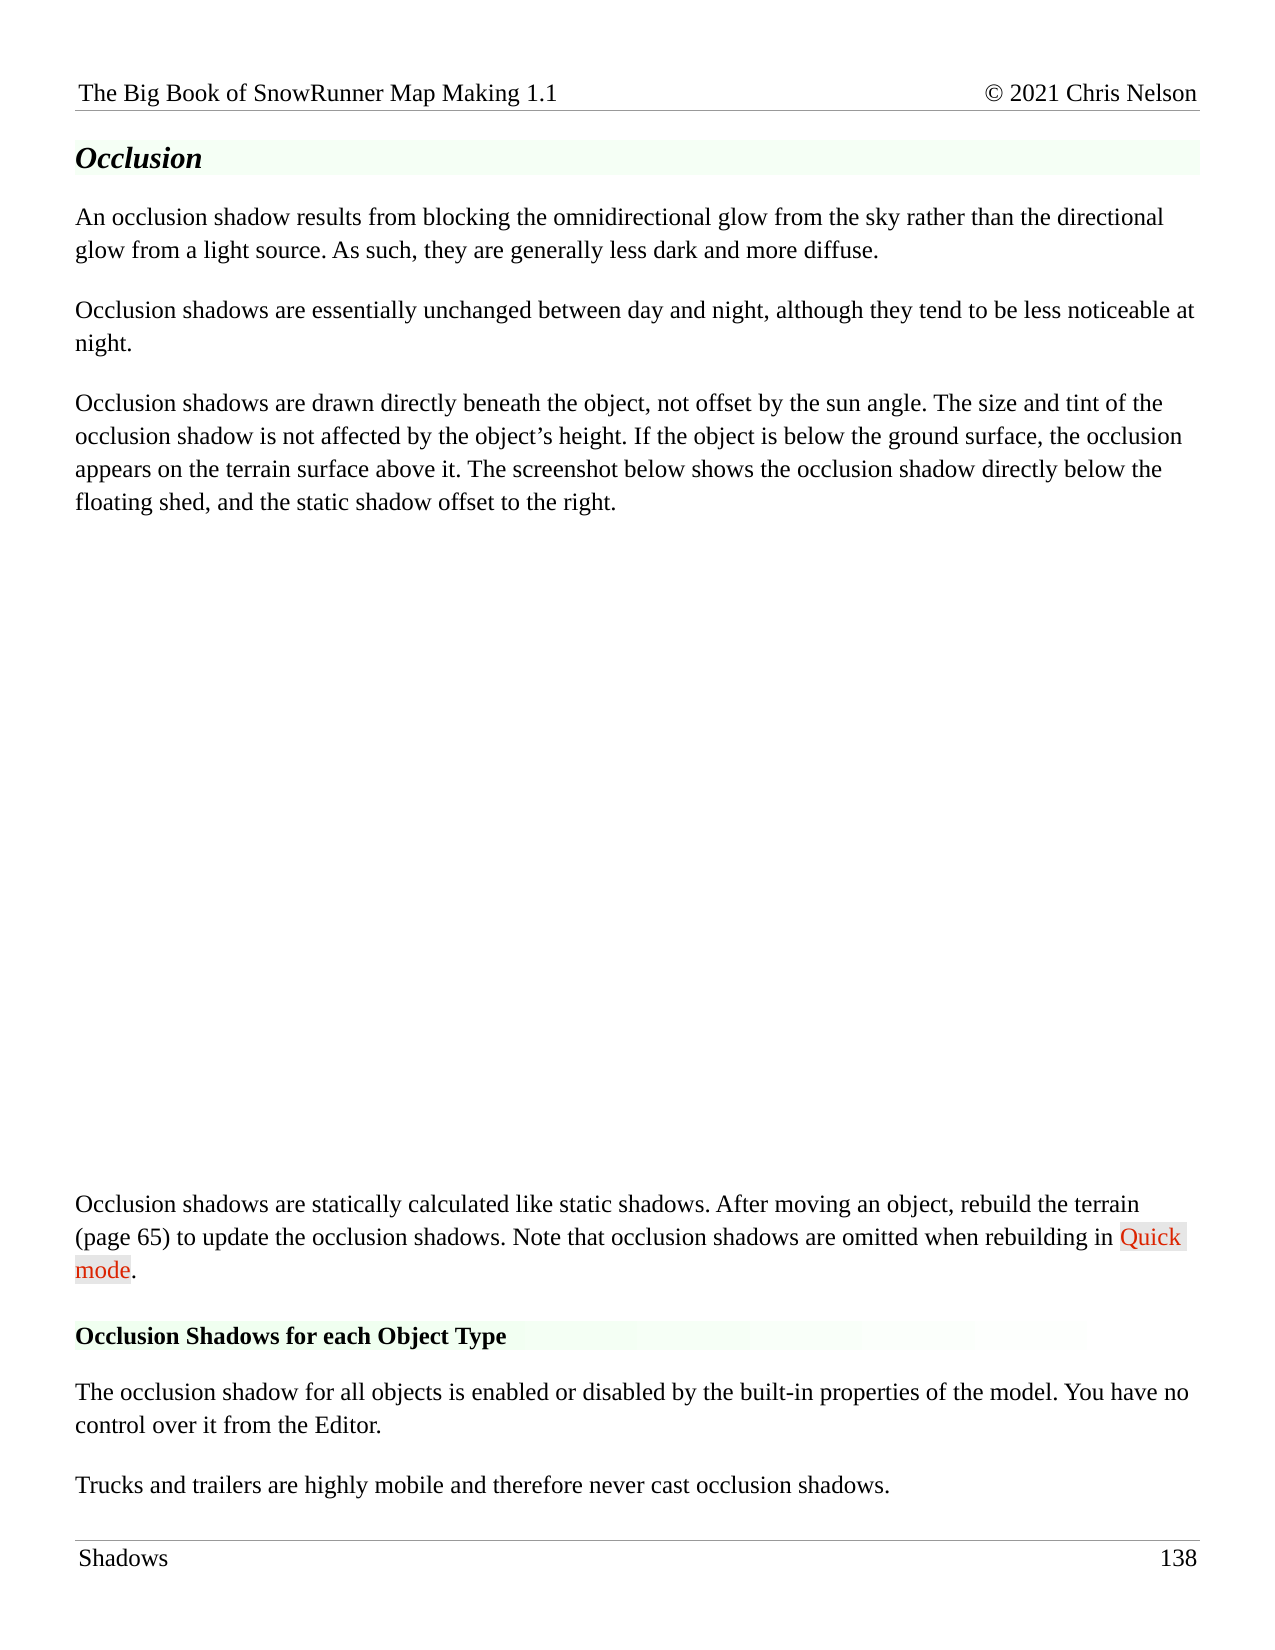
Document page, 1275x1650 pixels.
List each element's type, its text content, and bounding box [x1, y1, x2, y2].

text The occlusion shadow for all objects is enabled or disabled by the built-in properties of the model. You have no control over it from the Editor. [75, 1377, 1200, 1439]
subtitle Occlusion [75, 140, 1200, 175]
text Occlusion shadows are statically calculated like static shadows. After moving an object, rebuild the terrain (page 65) to update the occlusion shadows. Note that occlusion shadows are omitted when rebuilding in Quick mode. [75, 1189, 1200, 1284]
text Occlusion shadows are drawn directly beneath the object, not offset by the sun angle. The size and tint of the occlusion shadow is not affected by the object’s height. If the object is below the ground surface, the occlusion appears on the terrain surface above it. The screenshot below shows the occlusion shadow directly below the floating shed, and the static shadow offset to the right. [75, 388, 1200, 516]
text Trucks and trailers are highly mobile and therefore never cast occlusion shadows. [75, 1470, 1200, 1499]
text Occlusion shadows are essentially unchanged between day and night, although they tend to be less noticeable at night. [75, 295, 1200, 357]
subtitle Occlusion Shadows for each Object Type [75, 1321, 1200, 1350]
text An occlusion shadow results from blocking the omnidirectional glow from the sky rather than the directional glow from a light source. As such, they are generally less dark and more diffuse. [75, 202, 1200, 264]
